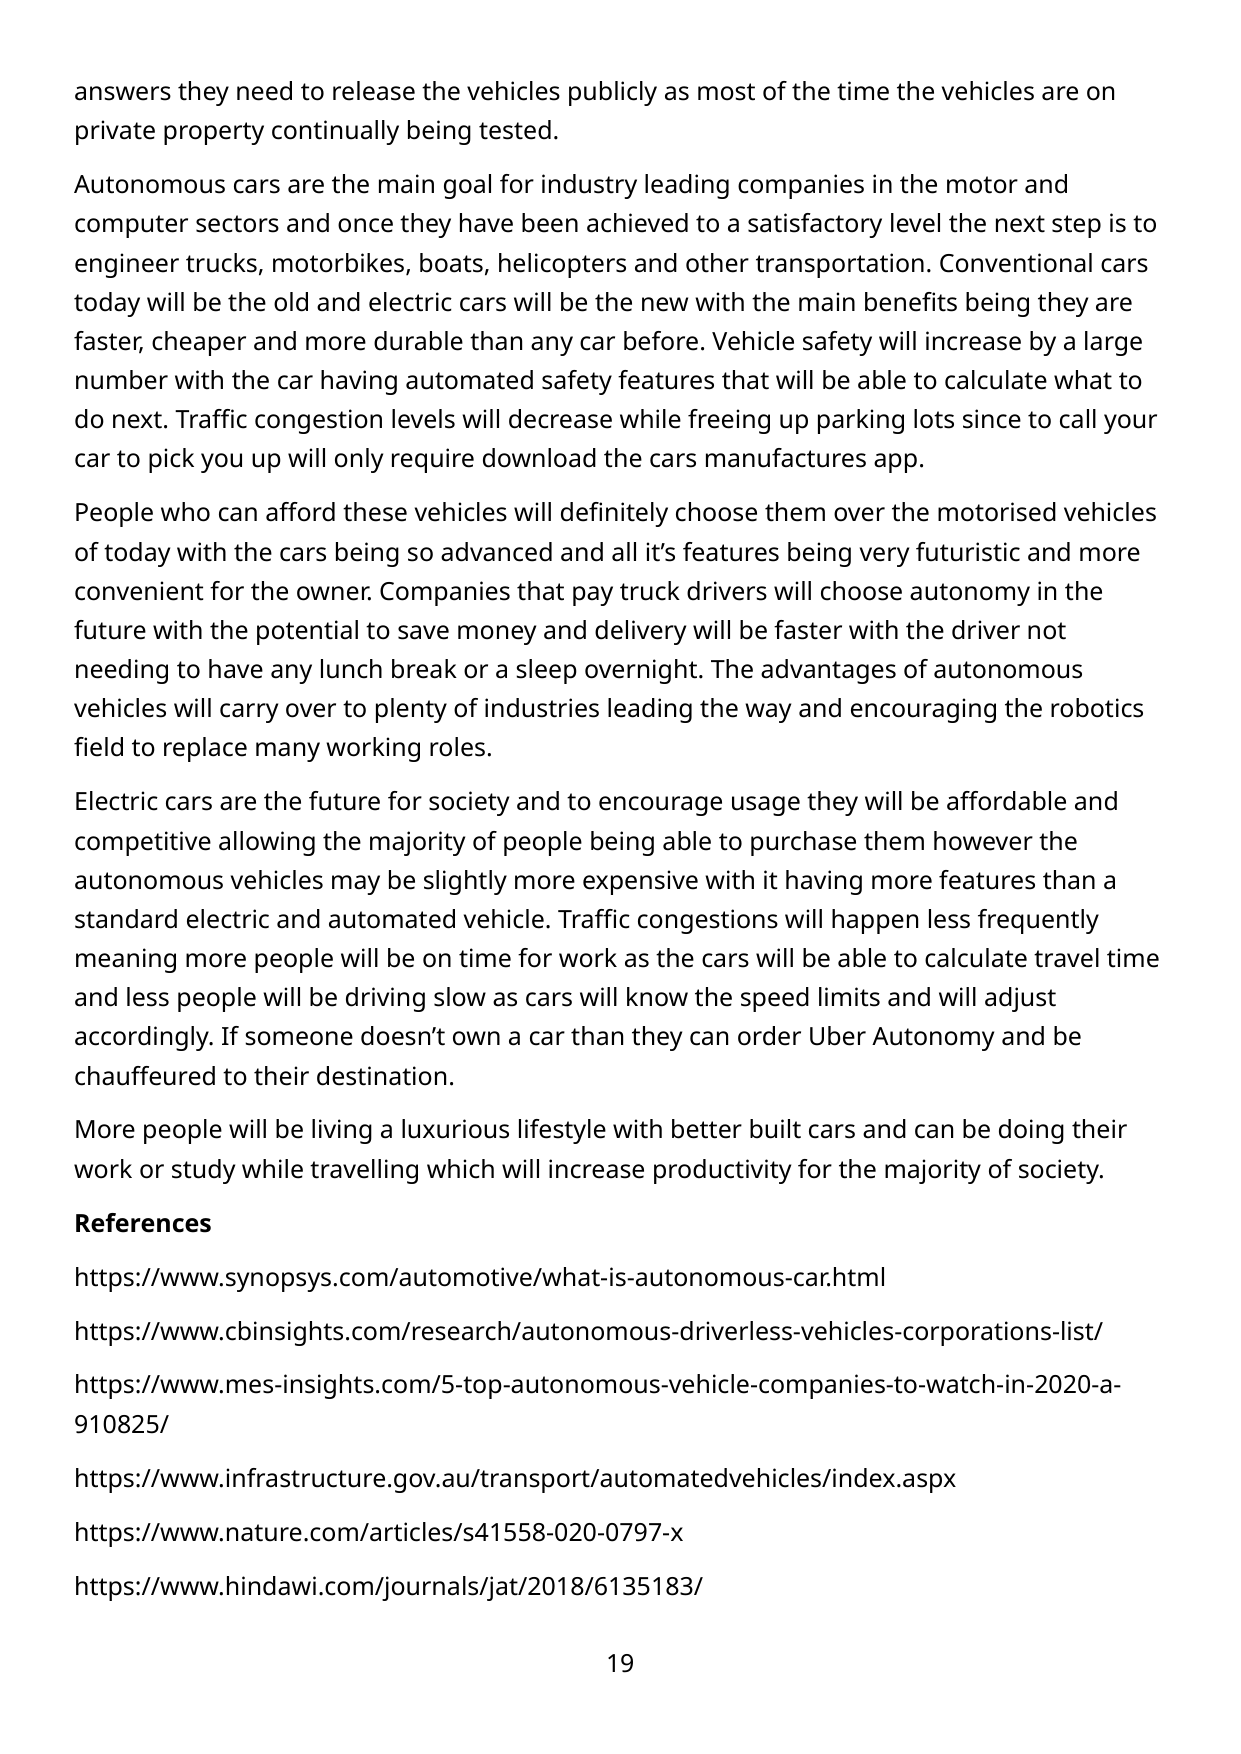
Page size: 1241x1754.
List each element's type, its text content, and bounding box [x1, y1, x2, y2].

text https://www.nature.com/articles/s41558-020-0797-x [74, 1514, 1166, 1548]
text https://www.mes-insights.com/5-top-autonomous-vehicle-companies-to-watch-in-2020-a-910825/ [74, 1367, 1166, 1440]
text answers they need to release the vehicles publicly as most of the time the vehicles are on private property continually being tested. [74, 74, 1166, 147]
text https://www.synopsys.com/automotive/what-is-autonomous-car.html [74, 1259, 1166, 1293]
text More people will be living a luxurious lifestyle with better built cars and can be doing their work or study while travelling which will increase productivity for the majority of society. [74, 1112, 1166, 1185]
text Electric cars are the future for society and to encourage usage they will be affordable and competitive allowing the majority of people being able to purchase them however the autonomous vehicles may be slightly more expensive with it having more features than a standard electric and automated vehicle. Traffic congestions will happen less frequently meaning more people will be on time for work as the cars will be able to calculate travel time and less people will be driving slow as cars will know the speed limits and will adjust accordingly. If someone doesn’t own a car than they can order Uber Autonomy and be chauffeured to their destination. [74, 784, 1166, 1092]
text Autonomous cars are the main goal for industry leading companies in the motor and computer sectors and once they have been achieved to a satisfactory level the next step is to engineer trucks, motorbikes, boats, helicopters and other transportation. Conventional cars today will be the old and electric cars will be the new with the main benefits being they are faster, cheaper and more durable than any car before. Vehicle safety will increase by a large number with the car having automated safety features that will be able to calculate what to do next. Traffic congestion levels will decrease while freeing up parking lots since to call your car to pick you up will only require download the cars manufactures app. [74, 167, 1166, 475]
text https://www.hindawi.com/journals/jat/2018/6135183/ [74, 1568, 1166, 1602]
text People who can afford these vehicles will definitely choose them over the motorised vehicles of today with the cars being so advanced and all it’s features being very futuristic and more convenient for the owner. Companies that pay truck drivers will choose autonomy in the future with the potential to save money and delivery will be faster with the driver not needing to have any lunch break or a sleep overnight. The advantages of autonomous vehicles will carry over to plenty of industries leading the way and encouraging the robotics field to replace many working roles. [74, 495, 1166, 764]
text References [74, 1205, 1166, 1239]
text https://www.infrastructure.gov.au/transport/automatedvehicles/index.aspx [74, 1460, 1166, 1494]
text https://www.cbinsights.com/research/autonomous-driverless-vehicles-corporations-list/ [74, 1313, 1166, 1347]
